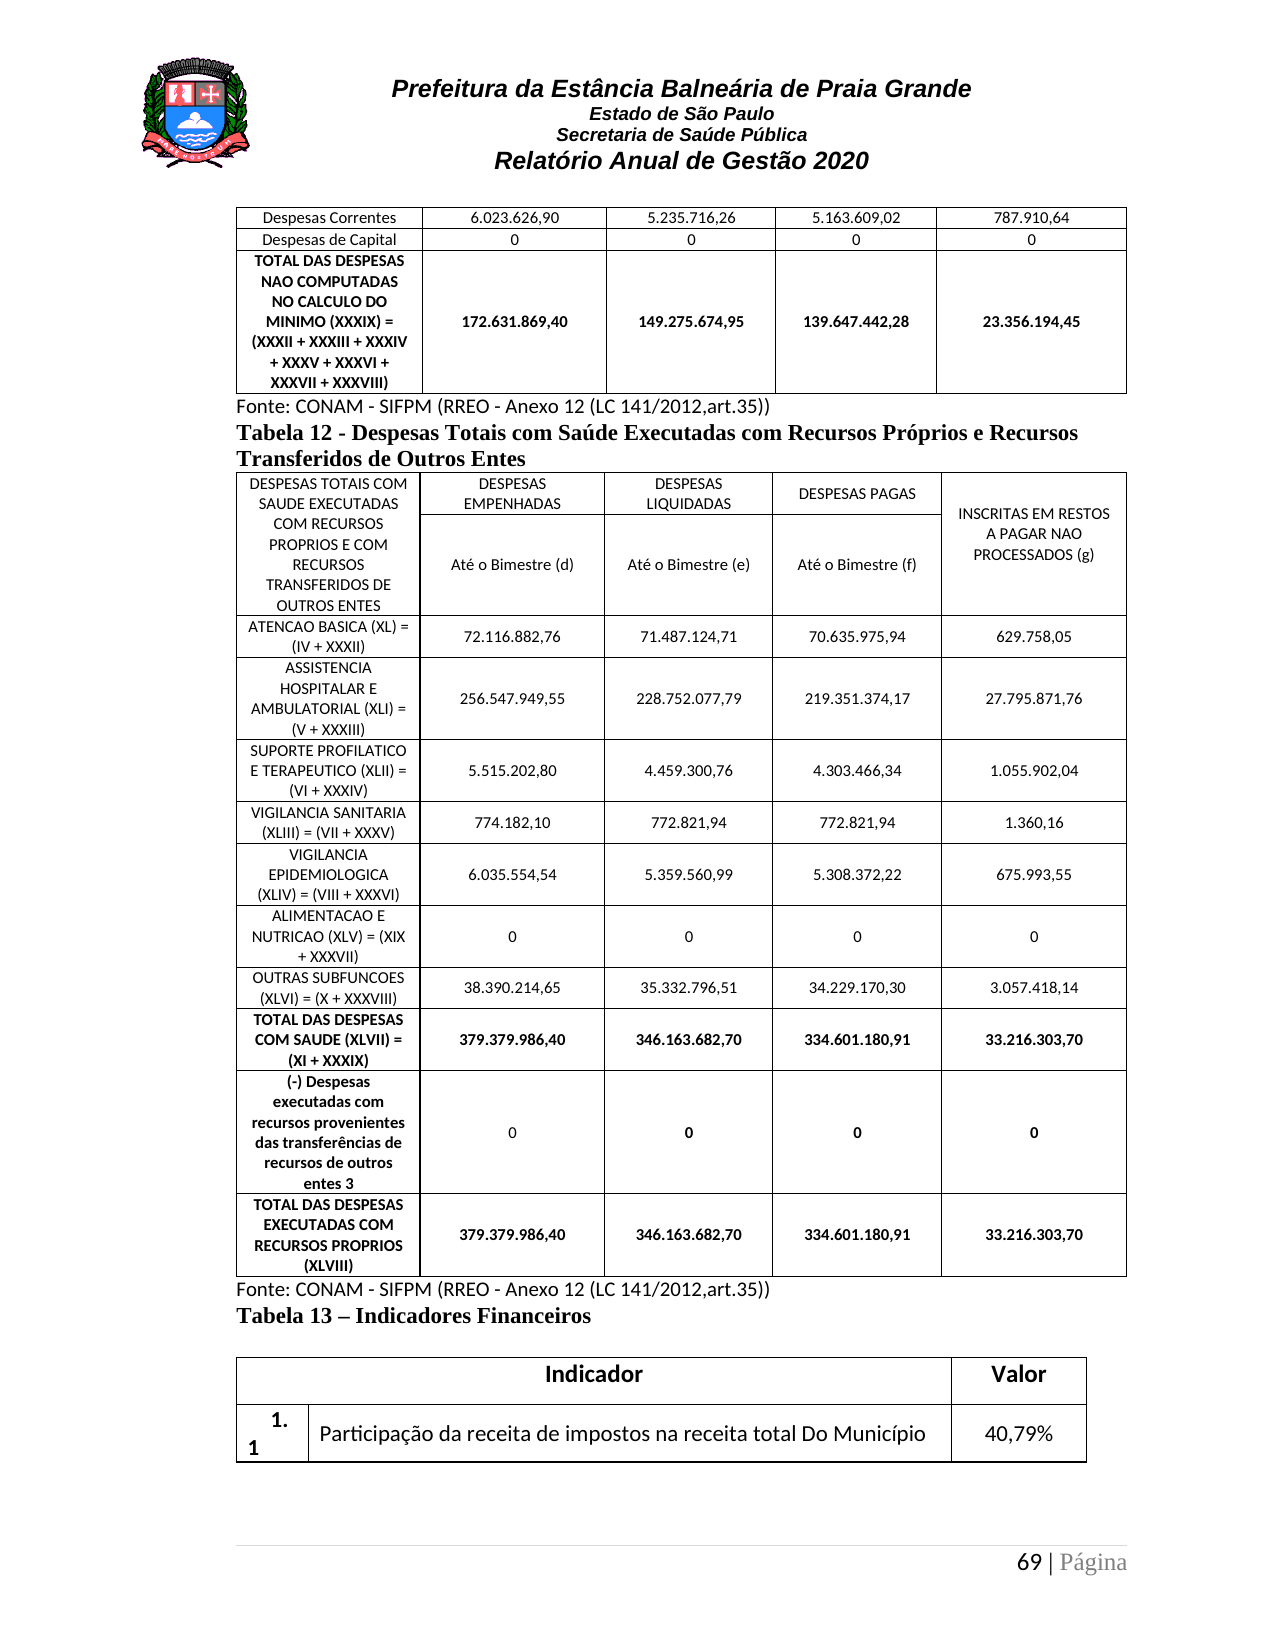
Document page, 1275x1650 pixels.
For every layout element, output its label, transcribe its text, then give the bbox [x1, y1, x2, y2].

table_cell 0 [942, 1071, 1126, 1193]
table_cell 334.601.180,91 [773, 1009, 941, 1070]
table_cell 35.332.796,51 [605, 968, 772, 1008]
table_cell VIGILANCIA SANITARIA (XLIII) = (VII + XXXV) [237, 802, 419, 843]
table_cell 3.057.418,14 [942, 968, 1126, 1008]
table_cell ATENCAO BASICA (XL) = (IV + XXXII) [237, 616, 419, 657]
table_cell Participação da receita de impostos na receita total Do Município [309, 1405, 951, 1461]
text Fonte: CONAM - SIFPM (RREO - Anexo 12 (LC 141/2012,art.35)) [236, 394, 1127, 419]
table_cell SUPORTE PROFILATICO E TERAPEUTICO (XLII) = (VI + XXXIV) [237, 740, 419, 801]
table_cell Despesas Correntes [237, 208, 422, 228]
table_header Valor [952, 1358, 1086, 1404]
table_cell 1.055.902,04 [942, 740, 1126, 801]
table_cell 0 [605, 906, 772, 967]
table_cell 172.631.869,40 [423, 251, 606, 393]
table_cell 0 [421, 1071, 604, 1193]
table_cell 1.1 [237, 1405, 308, 1461]
table_cell TOTAL DAS DESPESAS COM SAUDE (XLVII) = (XI + XXXIX) [237, 1009, 419, 1070]
table_cell TOTAL DAS DESPESAS EXECUTADAS COM RECURSOS PROPRIOS (XLVIII) [237, 1194, 419, 1276]
table_cell ALIMENTACAO E NUTRICAO (XLV) = (XIX + XXXVII) [237, 906, 419, 967]
table_header INSCRITAS EM RESTOS A PAGAR NAO PROCESSADOS (g) [942, 473, 1126, 615]
table_cell VIGILANCIA EPIDEMIOLOGICA (XLIV) = (VIII + XXXVI) [237, 844, 419, 905]
table_cell 346.163.682,70 [605, 1009, 772, 1070]
table_cell 71.487.124,71 [605, 616, 772, 657]
table_cell 0 [773, 1071, 941, 1193]
table_cell TOTAL DAS DESPESAS NAO COMPUTADAS NO CALCULO DO MINIMO (XXXIX) = (XXXII + XXXIII + XXXIV + XXXV + XXXVI + XXXVII + XXXVIII) [237, 251, 422, 393]
table_cell 6.035.554,54 [421, 844, 604, 905]
table_cell 629.758,05 [942, 616, 1126, 657]
table_cell (-) Despesas executadas com recursos provenientes das transferências de recursos de outros entes 3 [237, 1071, 419, 1193]
table_cell Até o Bimestre (f) [773, 515, 941, 615]
table_header DESPESAS PAGAS [773, 473, 941, 513]
table_cell 1.360,16 [942, 802, 1126, 843]
table_cell Até o Bimestre (e) [605, 515, 772, 615]
table_cell 228.752.077,79 [605, 658, 772, 739]
table_cell 675.993,55 [942, 844, 1126, 905]
table_cell 5.359.560,99 [605, 844, 772, 905]
table_cell 774.182,10 [421, 802, 604, 843]
table_cell 379.379.986,40 [421, 1009, 604, 1070]
table_cell 334.601.180,91 [773, 1194, 941, 1276]
table_cell 0 [423, 229, 606, 249]
table_header DESPESAS TOTAIS COM SAUDE EXECUTADAS COM RECURSOS PROPRIOS E COM RECURSOS TRANSFERIDOS DE OUTROS ENTES [237, 473, 419, 615]
table_cell 4.303.466,34 [773, 740, 941, 801]
table_cell 379.379.986,40 [421, 1194, 604, 1276]
table_cell 72.116.882,76 [421, 616, 604, 657]
table_cell 27.795.871,76 [942, 658, 1126, 739]
table_cell OUTRAS SUBFUNCOES (XLVI) = (X + XXXVIII) [237, 968, 419, 1008]
table_cell 5.235.716,26 [607, 208, 775, 228]
table_cell 0 [607, 229, 775, 249]
table_cell 33.216.303,70 [942, 1194, 1126, 1276]
table_header DESPESAS LIQUIDADAS [605, 473, 772, 513]
text Tabela 12 - Despesas Totais com Saúde Executadas com Recursos Próprios e Recursos Transferidos de Outros Entes [236, 419, 1127, 472]
table_cell 33.216.303,70 [942, 1009, 1126, 1070]
table_cell 0 [776, 229, 936, 249]
table_cell 139.647.442,28 [776, 251, 936, 393]
table_cell 219.351.374,17 [773, 658, 941, 739]
picture [132, 55, 259, 172]
table_cell 787.910,64 [937, 208, 1126, 228]
table_cell 0 [773, 906, 941, 967]
table_cell 0 [421, 906, 604, 967]
text Tabela 13 – Indicadores Financeiros [236, 1302, 1127, 1328]
table_cell ASSISTENCIA HOSPITALAR E AMBULATORIAL (XLI) = (V + XXXIII) [237, 658, 419, 739]
table_header Indicador [237, 1358, 951, 1404]
table_cell 34.229.170,30 [773, 968, 941, 1008]
table_cell 256.547.949,55 [421, 658, 604, 739]
table_cell 5.163.609,02 [776, 208, 936, 228]
table_cell 772.821,94 [605, 802, 772, 843]
table_cell 5.515.202,80 [421, 740, 604, 801]
table_cell 6.023.626,90 [423, 208, 606, 228]
table_cell 0 [605, 1071, 772, 1193]
table_cell 0 [937, 229, 1126, 249]
table_cell 38.390.214,65 [421, 968, 604, 1008]
table_cell 0 [942, 906, 1126, 967]
table_cell 149.275.674,95 [607, 251, 775, 393]
table_cell 40,79% [952, 1405, 1086, 1461]
table_header DESPESAS EMPENHADAS [421, 473, 604, 513]
table_cell 23.356.194,45 [937, 251, 1126, 393]
text Fonte: CONAM - SIFPM (RREO - Anexo 12 (LC 141/2012,art.35)) [236, 1277, 1127, 1302]
table_cell Despesas de Capital [237, 229, 422, 249]
table_cell 4.459.300,76 [605, 740, 772, 801]
table_cell 70.635.975,94 [773, 616, 941, 657]
table_cell 772.821,94 [773, 802, 941, 843]
table_cell 5.308.372,22 [773, 844, 941, 905]
table_cell 346.163.682,70 [605, 1194, 772, 1276]
table_cell Até o Bimestre (d) [421, 515, 604, 615]
